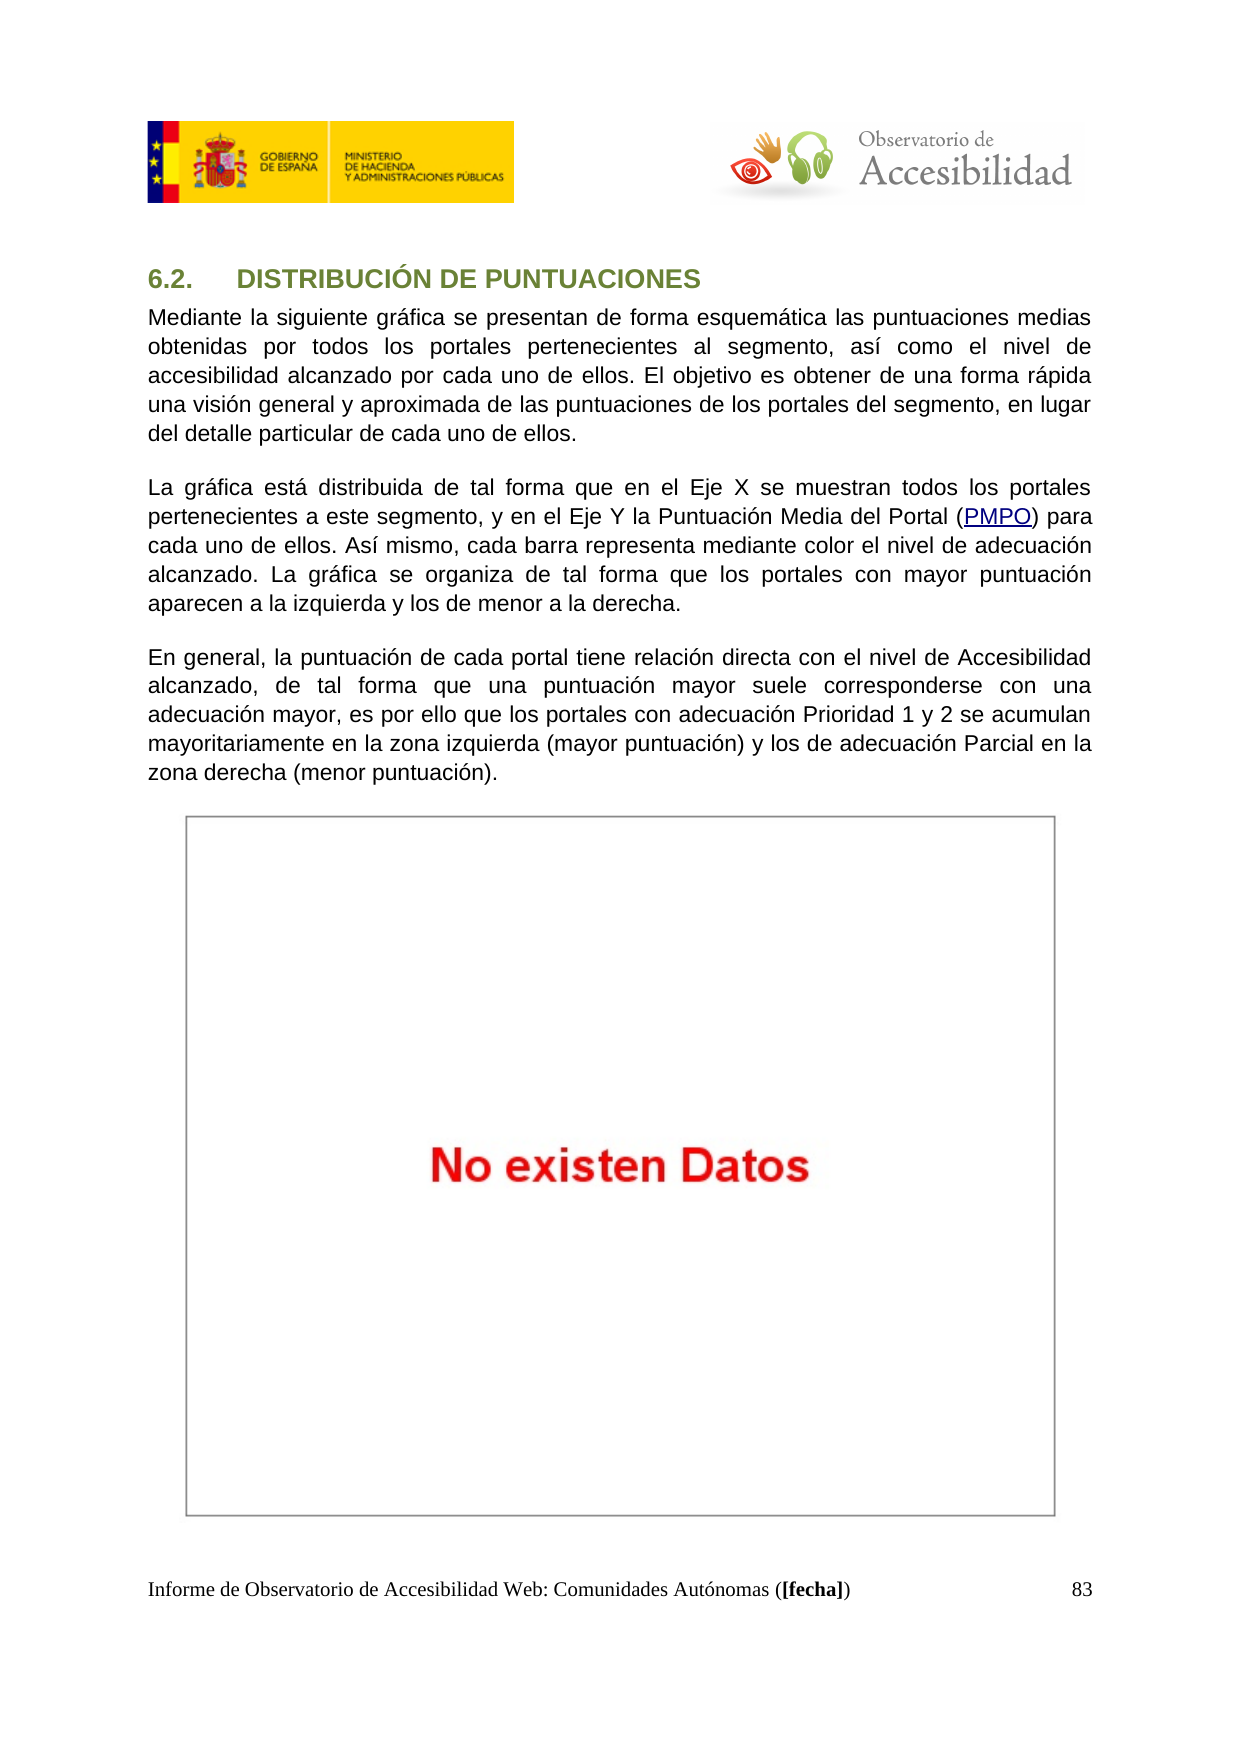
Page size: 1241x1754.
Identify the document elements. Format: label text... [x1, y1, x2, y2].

text Mediante la siguiente gráfica se presentan de forma esquemática las puntuaciones medias obtenidas por todos los portales pertenecientes al segmento, así como el nivel de accesibilidad alcanzado por cada uno de ellos. El objetivo es obtener de una forma rápida una visión general y aproximada de las puntuaciones de los portales del segmento, en lugar del detalle particular de cada uno de ellos. [148, 304, 1092, 446]
list Distribución de puntuaciones [148, 263, 1092, 294]
picture [178, 813, 1062, 1523]
text La gráfica está distribuida de tal forma que en el Eje X se muestran todos los portales pertenecientes a este segmento, y en el Eje Y la Puntuación Media del Portal (PMPO) para cada uno de ellos. Así mismo, cada barra representa mediante color el nivel de adecuación alcanzado. La gráfica se organiza de tal forma que los portales con mayor puntuación aparecen a la izquierda y los de menor a la derecha. [148, 474, 1092, 616]
picture [710, 122, 1086, 205]
text En general, la puntuación de cada portal tiene relación directa con el nivel de Accesibilidad alcanzado, de tal forma que una puntuación mayor suele corresponderse con una adecuación mayor, es por ello que los portales con adecuación Prioridad 1 y 2 se acumulan mayoritariamente en la zona izquierda (mayor puntuación) y los de adecuación Parcial en la zona derecha (menor puntuación). [148, 643, 1092, 786]
picture [147, 121, 514, 203]
